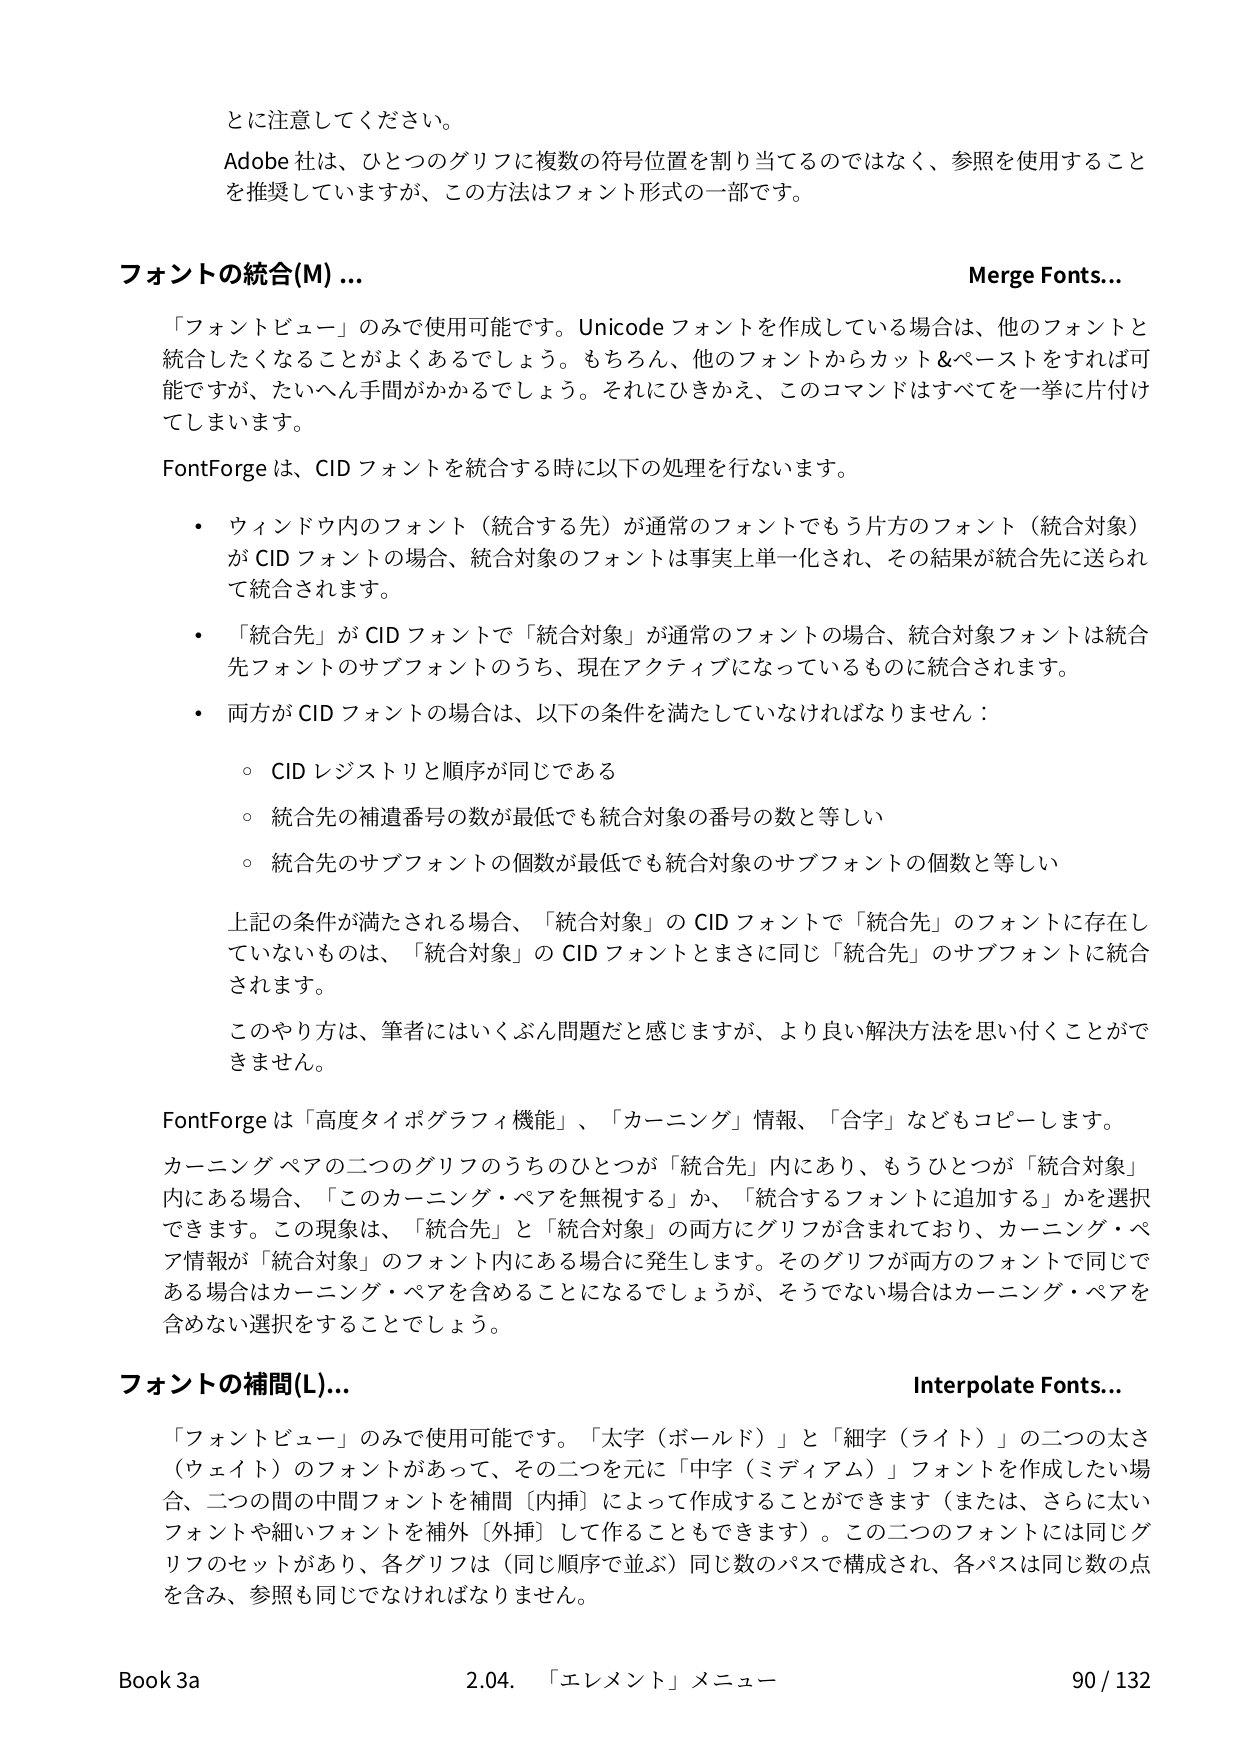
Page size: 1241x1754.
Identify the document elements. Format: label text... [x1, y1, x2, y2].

list 統合先のサブフォントの個数が最低でも統合対象のサブフォントの個数と等しい [227, 841, 1163, 884]
list 統合先の補遺番号の数が最低でも統合対象の番号の数と等しい [227, 794, 1163, 832]
text フォントの統合(M) ... Merge Fonts... [106, 248, 1163, 296]
list このやり方は、筆者にはいくぶん問題だと感じますが、より良い解決方法を思い付くことができません。 [183, 1008, 1163, 1083]
list 上記の条件が満たされる場合、「統合対象」の CID フォントで「統合先」のフォントに存在していないものは、「統合対象」の CID フォントとまさに同じ「統合先」のサブフォントに統合されます。 [183, 898, 1163, 999]
text FontForge は、CID フォントを統合する時に以下の処理を行ないます。 [150, 445, 1163, 489]
text フォントの補間(L)... Interpolate Fonts... [106, 1359, 1163, 1407]
text 「フォントビュー」のみで使用可能です。「太字（ボールド）」と「細字（ライト）」の二つの太さ（ウェイト）のフォントがあって、その二つを元に「中字（ミディアム）」フォントを作成したい場合、二つの間の中間フォントを補間〔内挿〕によって作成することができます（または、さらに太いフォントや細いフォントを補外〔外挿〕して作ることもできます）。この二つのフォントには同じグリフのセットがあり、各グリフは（同じ順序で並ぶ）同じ数のパスで構成され、各パスは同じ数の点を含み、参照も同じでなければなりません。 [150, 1415, 1163, 1616]
list ウィンドウ内のフォント（統合する先）が通常のフォントでもう片方のフォント（統合対象）が CID フォントの場合、統合対象のフォントは事実上単一化され、その結果が統合先に送られて統合されます。 [183, 503, 1163, 604]
text カーニング ペアの二つのグリフのうちのひとつが「統合先」内にあり、もうひとつが「統合対象」内にある場合、「このカーニング・ペアを無視する」か、「統合するフォントに追加する」かを選択できます。この現象は、「統合先」と「統合対象」の両方にグリフが含まれており、カーニング・ペア情報が「統合対象」のフォント内にある場合に発生します。そのグリフが両方のフォントで同じである場合はカーニング・ペアを含めることになるでしょうが、そうでない場合はカーニング・ペアを含めない選択をすることでしょう。 [150, 1143, 1163, 1344]
list 両方が CID フォントの場合は、以下の条件を満たしていなければなりません： [183, 690, 1163, 734]
table_cell とに注意してください。 Adobe 社は、ひとつのグリフに複数の符号位置を割り当てるのではなく、参照を使用することを推奨していますが、この方法はフォント形式の一部です。 [177, 89, 1152, 230]
text FontForge は「高度タイポグラフィ機能」、「カーニング」情報、「合字」などもコピーします。 [150, 1097, 1163, 1135]
text 「フォントビュー」のみで使用可能です。Unicode フォントを作成している場合は、他のフォントと統合したくなることがよくあるでしょう。もちろん、他のフォントからカット&ペーストをすれば可能ですが、たいへん手間がかかるでしょう。それにひきかえ、このコマンドはすべてを一挙に片付けてしまいます。 [150, 304, 1163, 437]
list CID レジストリと順序が同じである [227, 748, 1163, 786]
list 「統合先」が CID フォントで「統合対象」が通常のフォントの場合、統合対象フォントは統合先フォントのサブフォントのうち、現在アクティブになっているものに統合されます。 [183, 612, 1163, 682]
